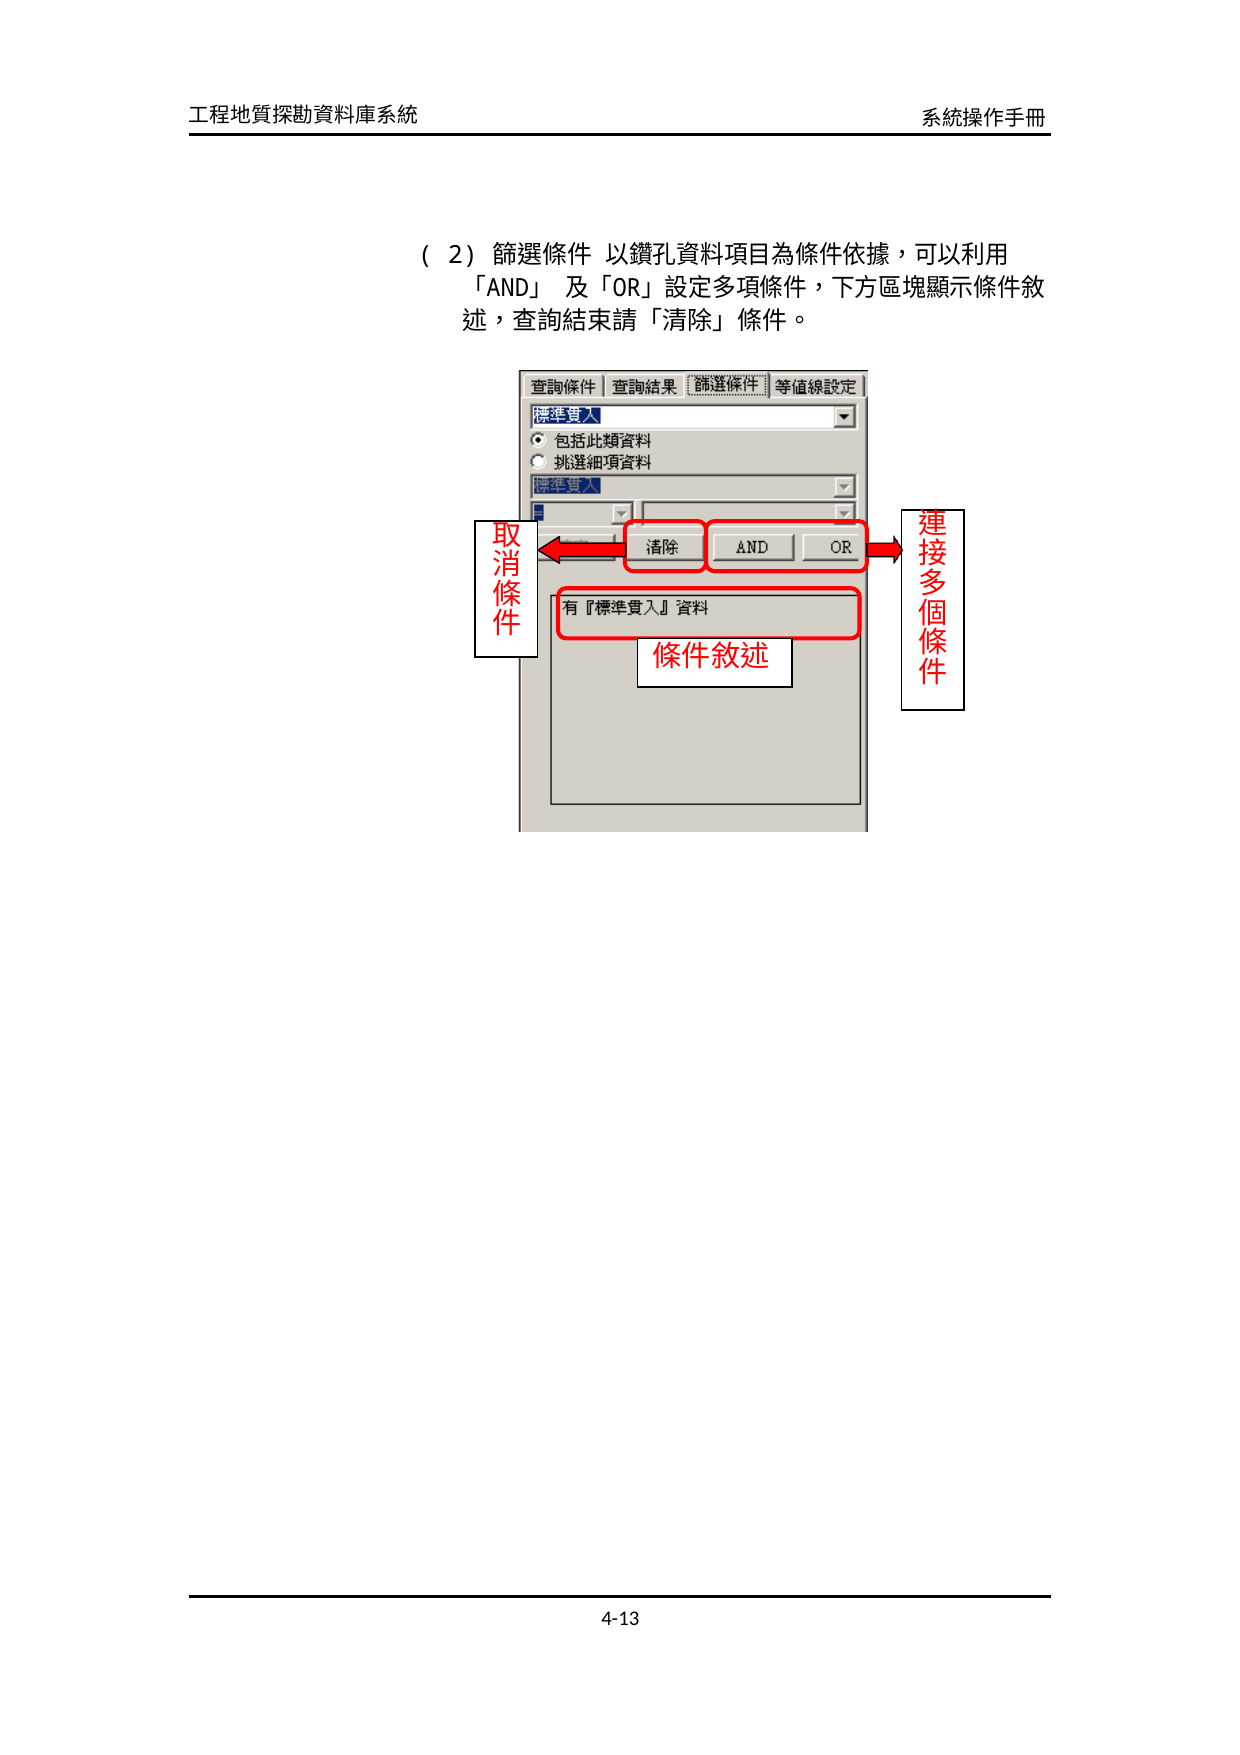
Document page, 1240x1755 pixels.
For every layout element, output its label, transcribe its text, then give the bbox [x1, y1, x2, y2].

picture [709, 524, 864, 569]
picture [518, 370, 868, 548]
text ( 2) 篩選條件 以鑽孔資料項目為條件依據，可以利用「AND」 及「OR」設定多項條件，下方區塊顯示條件敘 述，查詢結束請「清除」條件。 [418, 237, 1071, 337]
picture [627, 524, 703, 569]
picture [866, 535, 901, 564]
picture [518, 552, 868, 832]
